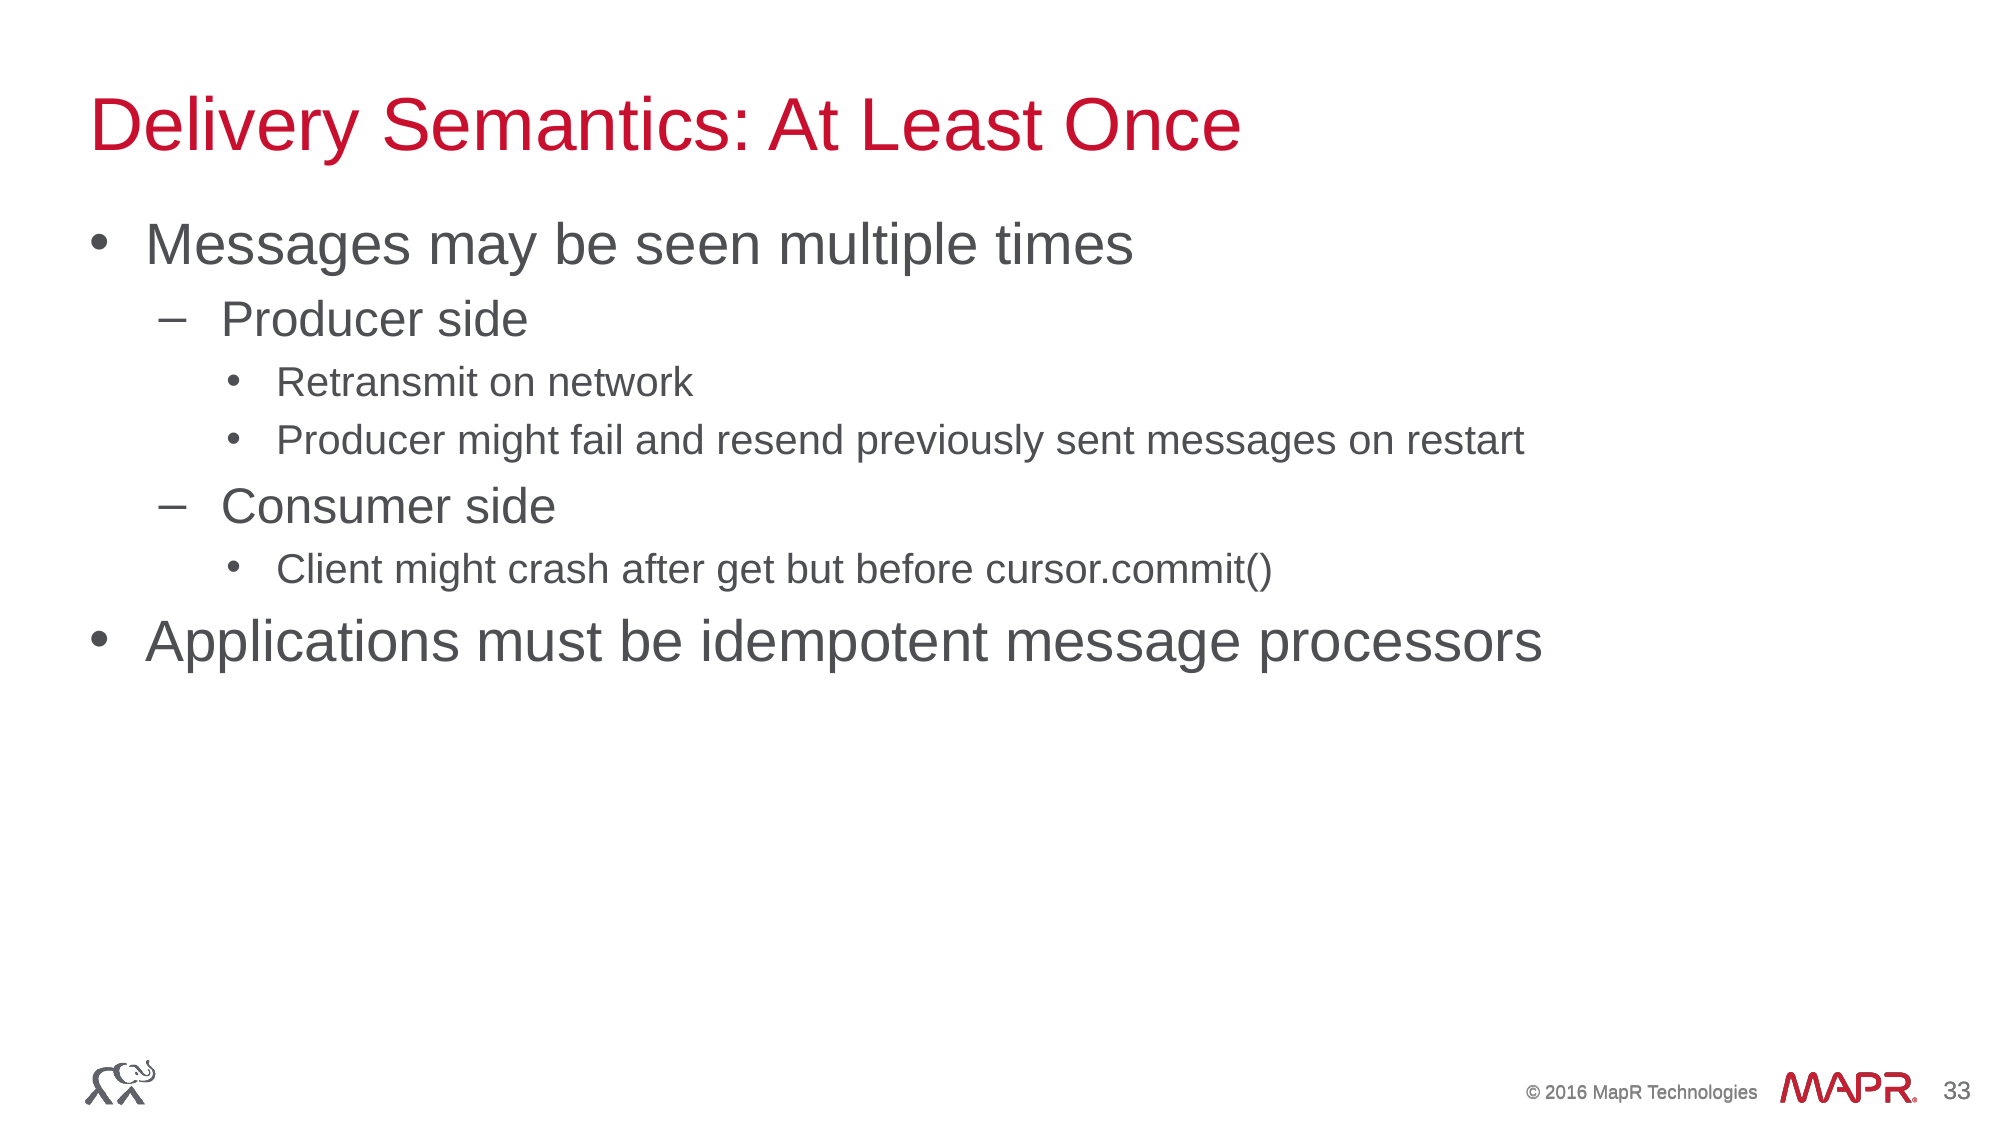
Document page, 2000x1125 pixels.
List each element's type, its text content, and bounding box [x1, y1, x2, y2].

list Messages may be seen multiple times Producer side Retransmit on network Producer might fail and resend previously sent messages on restart Consumer side Client might crash after get but before cursor.commit() Applications must be idempotent message processors [69, 196, 1869, 1005]
picture [75, 1038, 167, 1125]
title Delivery Semantics: At Least Once [69, 45, 1869, 196]
